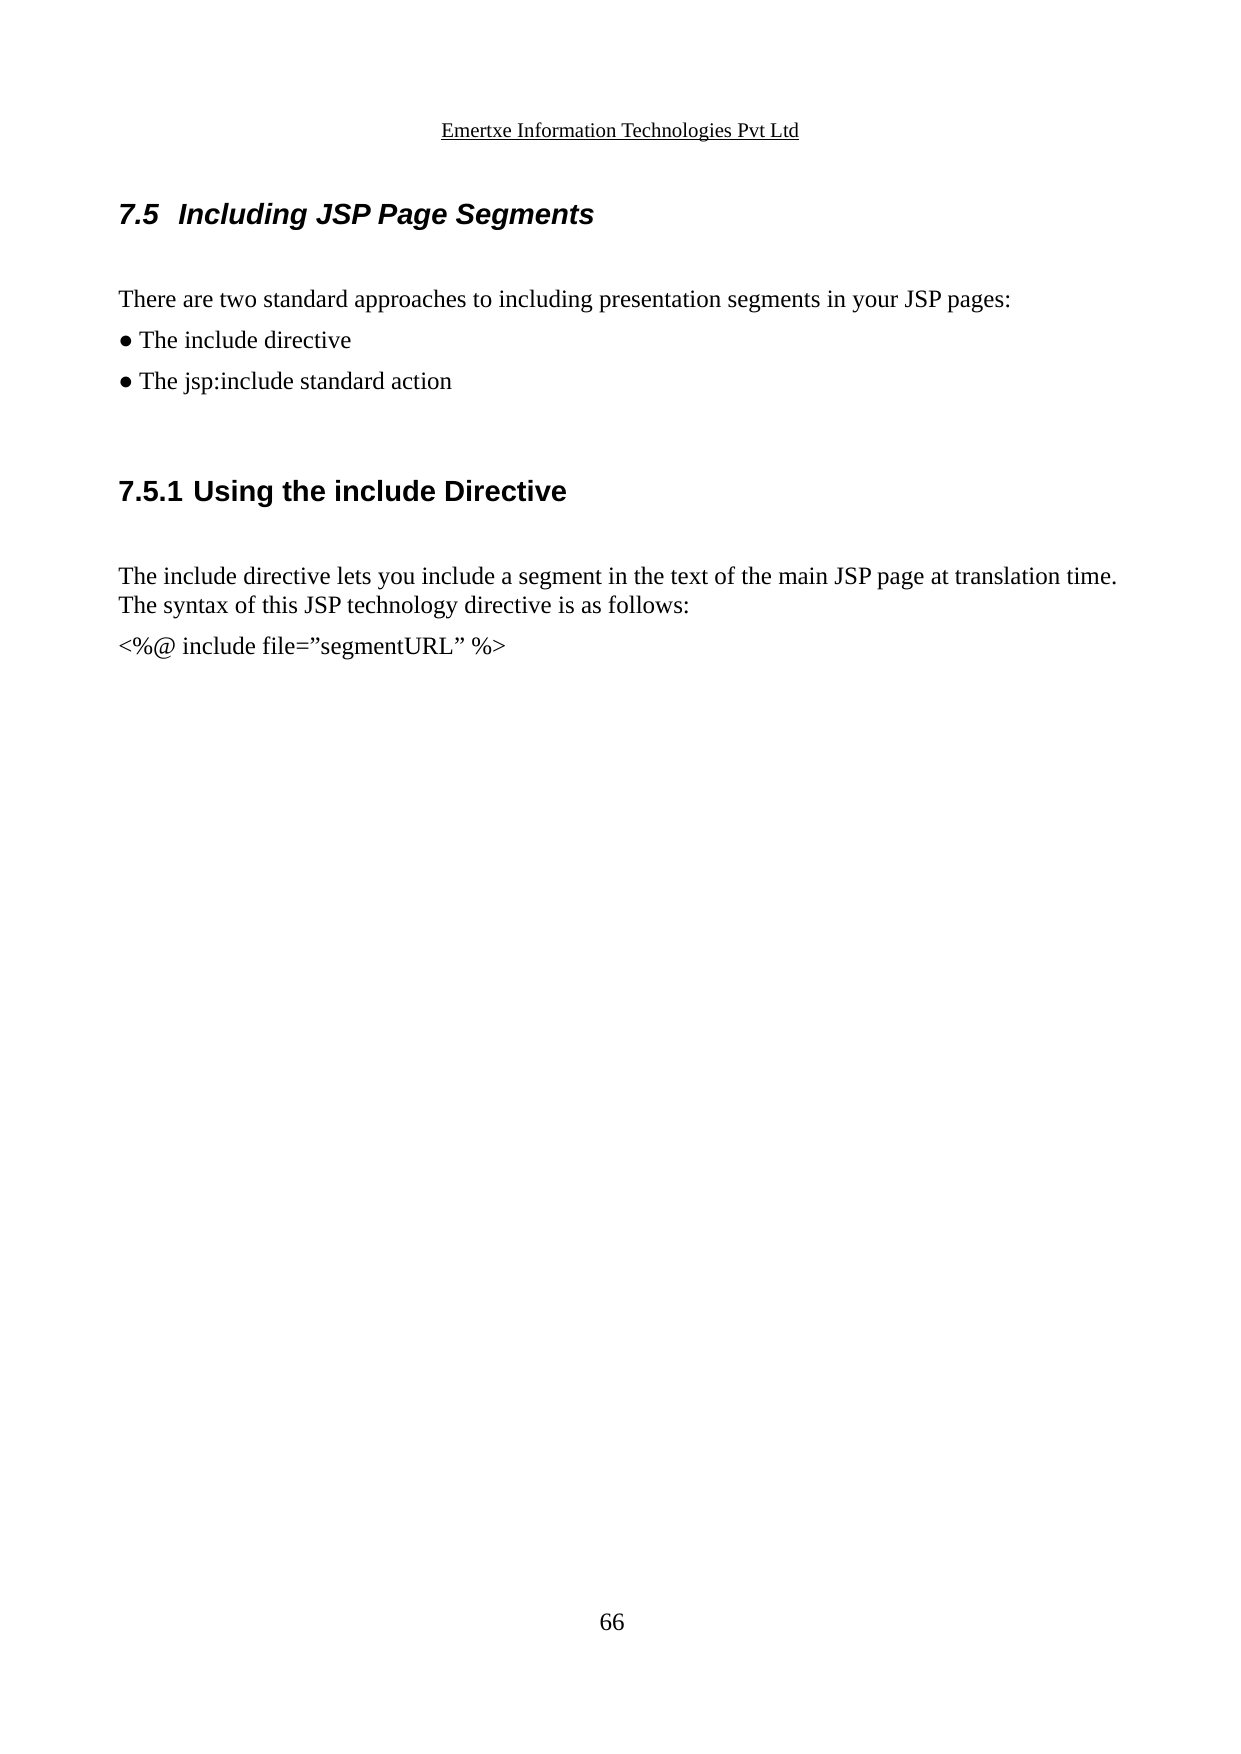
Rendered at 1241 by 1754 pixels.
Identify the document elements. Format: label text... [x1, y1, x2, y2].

text There are two standard approaches to including presentation segments in your JSP pages: [118, 284, 1122, 313]
text ● The include directive [118, 325, 1122, 354]
text The include directive lets you include a segment in the text of the main JSP page at translation time. The syntax of this JSP technology directive is as follows: [118, 561, 1122, 619]
subtitle Including JSP Page Segments [118, 197, 1122, 230]
text <%@ include file=”segmentURL” %> [118, 631, 1122, 660]
text ● The jsp:include standard action [118, 366, 1122, 395]
subtitle Using the include Directive [118, 474, 1122, 507]
